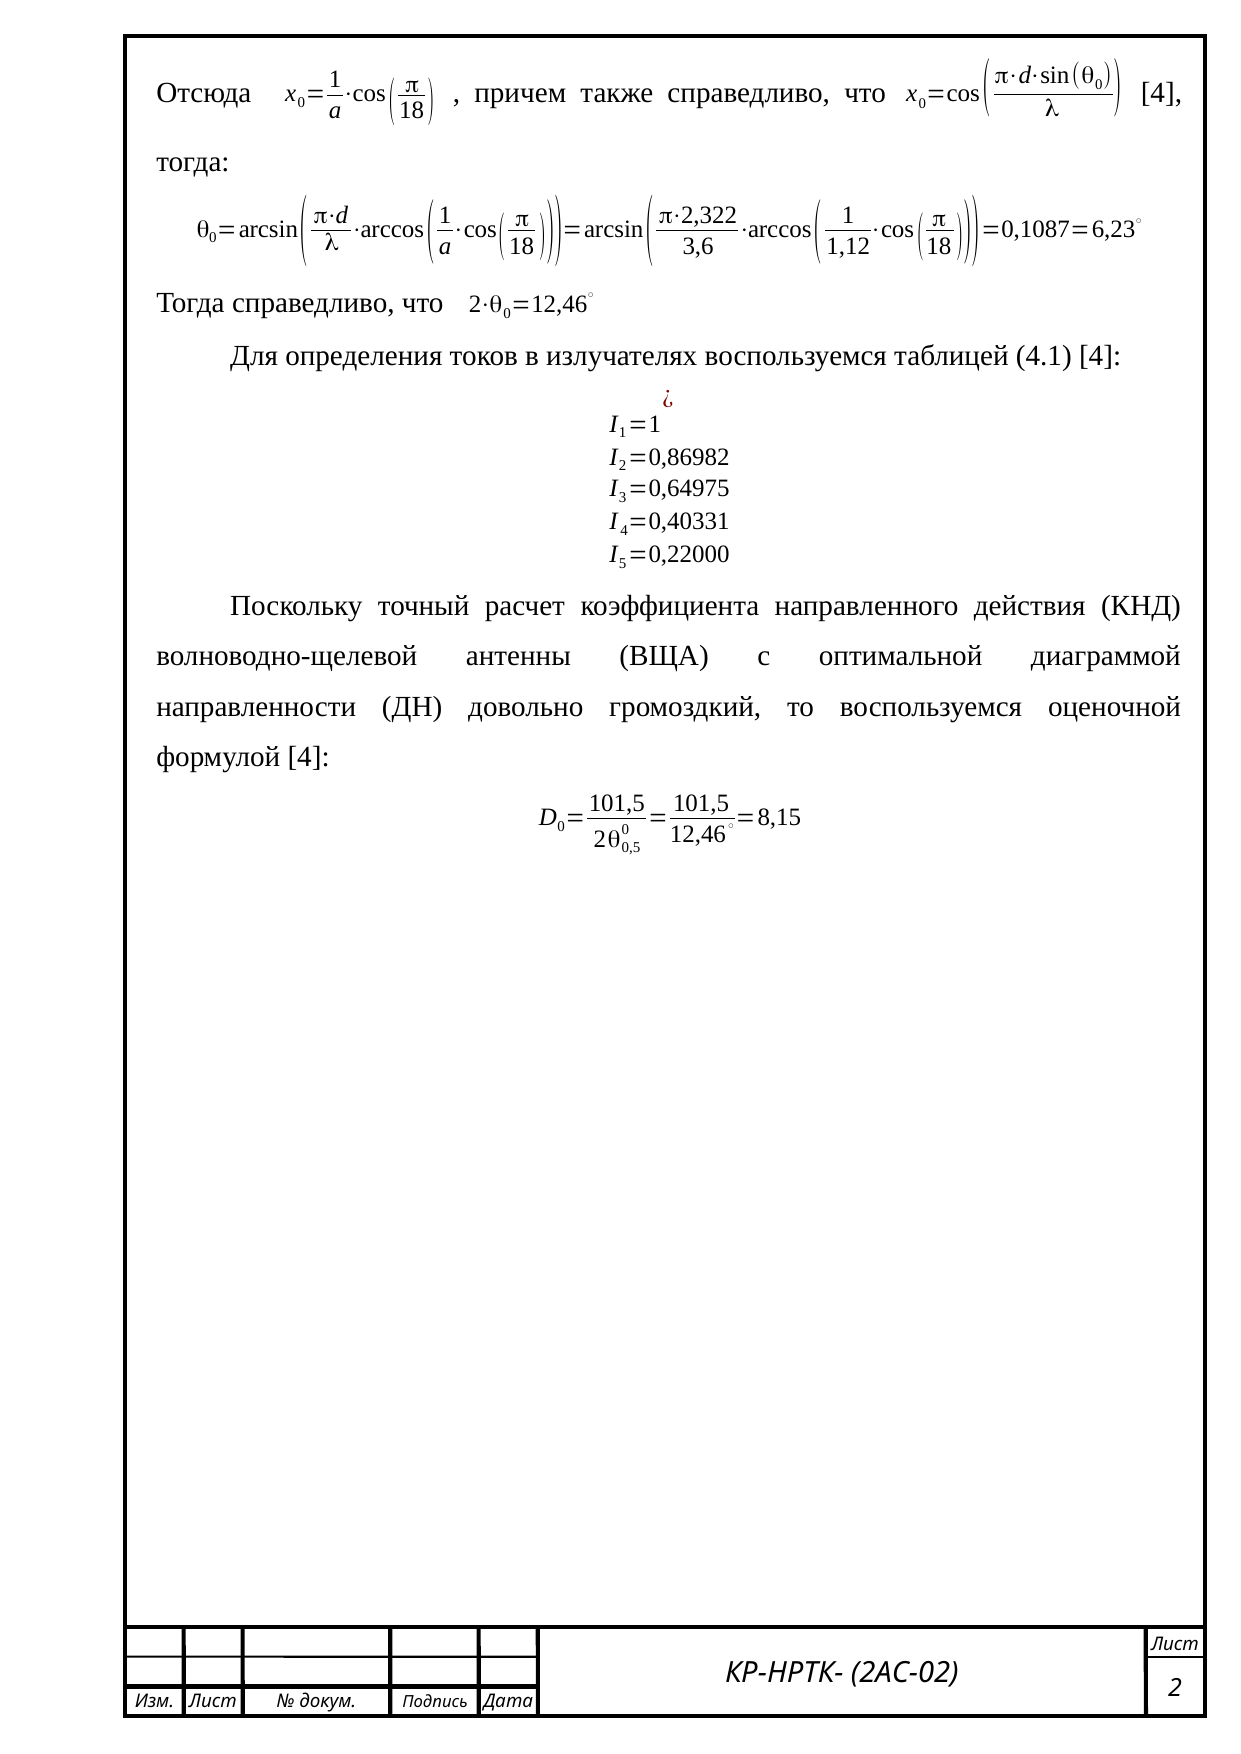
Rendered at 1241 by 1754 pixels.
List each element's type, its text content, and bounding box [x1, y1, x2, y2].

text Тогда справедливо, что [156, 285, 1182, 322]
text Поскольку точный расчет коэффициента направленного действия (КНД) волноводно-щелевой антенны (ВЩА) с оптимальной диаграммой направленности (ДН) довольно громоздкий, то воспользуемся оценочной формулой [4]: [156, 588, 1182, 773]
text Отсюда , причем также справедливо, что[4], тогда: [156, 58, 1182, 177]
text Для определения токов в излучателях воспользуемся таблицей (4.1) [4]: [156, 338, 1182, 372]
